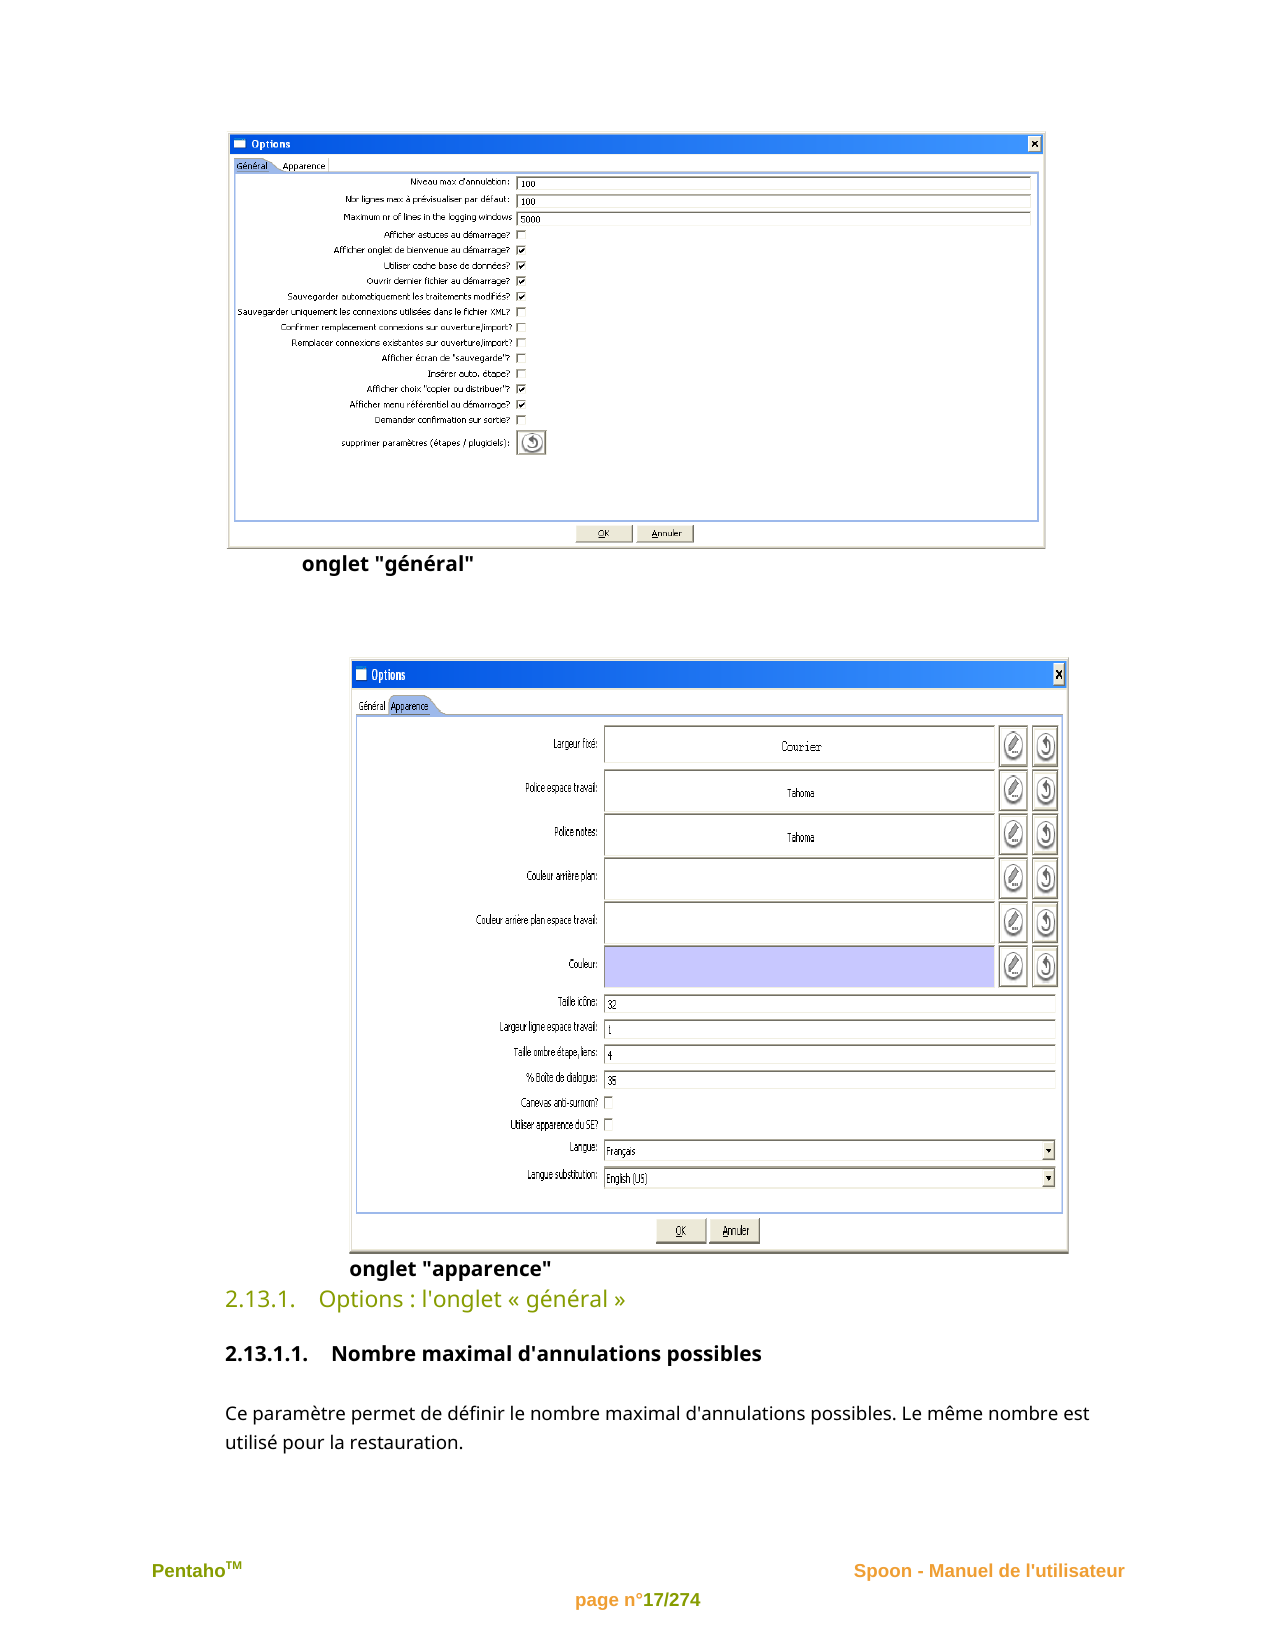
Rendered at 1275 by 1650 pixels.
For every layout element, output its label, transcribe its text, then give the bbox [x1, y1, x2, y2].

subtitle Options : l'onglet « général » [225, 638, 1125, 1313]
subtitle Nombre maximal d'annulations possibles [225, 1338, 1125, 1367]
picture [226, 131, 1046, 549]
text onglet "général" [302, 549, 1045, 577]
text onglet "apparence" [349, 1254, 1001, 1282]
text Ce paramètre permet de définir le nombre maximal d'annulations possibles. Le même nombre est utilisé pour la restauration. [225, 1397, 1125, 1455]
picture [349, 657, 1069, 1254]
